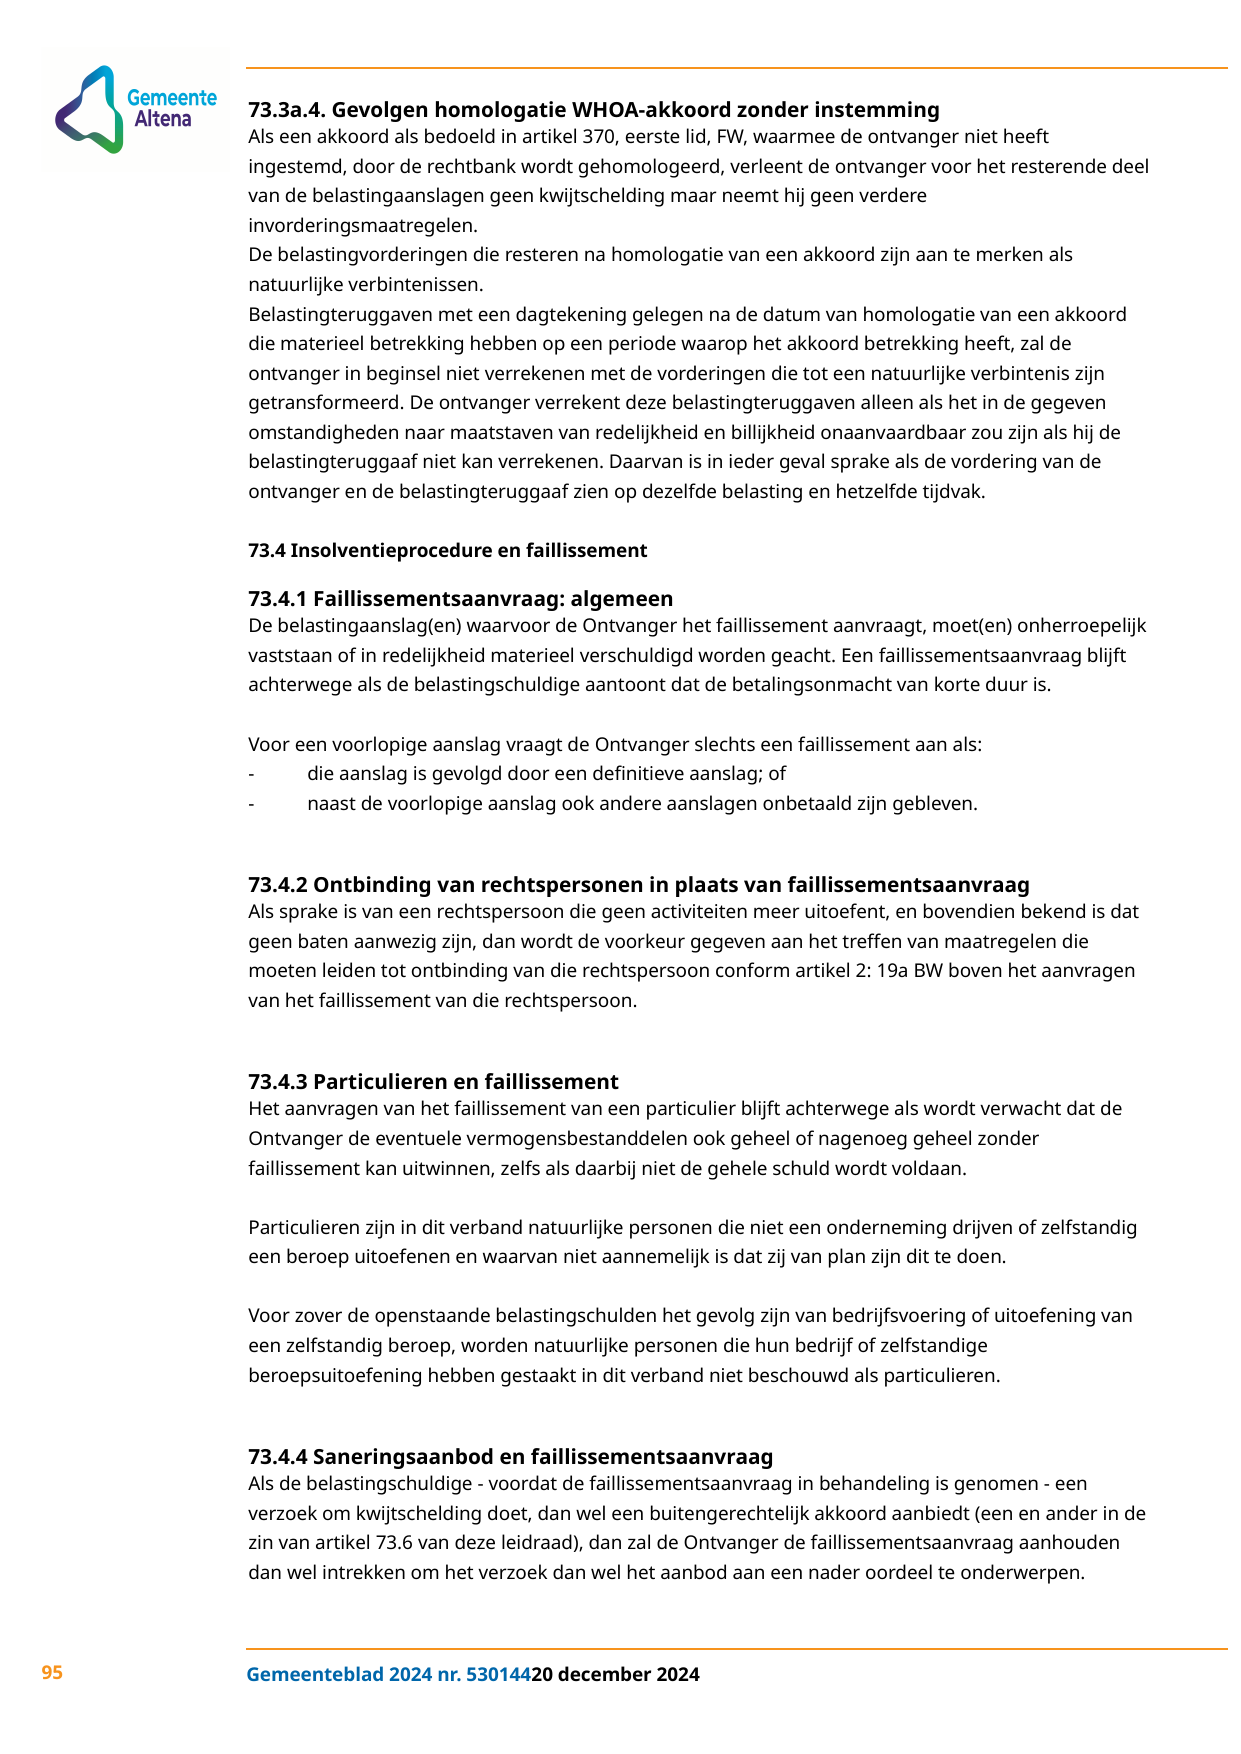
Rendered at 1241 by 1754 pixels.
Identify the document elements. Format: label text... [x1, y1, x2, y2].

text 73.4 Insolventieprocedure en faillissement [248, 537, 1152, 563]
text Als de belastingschuldige - voordat de faillissementsaanvraag in behandeling is genomen - een verzoek om kwijtschelding doet, dan wel een buitengerechtelijk akkoord aanbiedt (een en ander in de zin van artikel 73.6 van deze leidraad), dan zal de Ontvanger de faillissementsaanvraag aanhouden dan wel intrekken om het verzoek dan wel het aanbod aan een nader oordeel te onderwerpen. [248, 1470, 1152, 1585]
picture [41, 47, 231, 172]
text Voor zover de openstaande belastingschulden het gevolg zijn van bedrijfsvoering of uitoefening van een zelfstandig beroep, worden natuurlijke personen die hun bedrijf of zelfstandige beroepsuitoefening hebben gestaakt in dit verband niet beschouwd als particulieren. [248, 1303, 1152, 1387]
text De belastingvorderingen die resteren na homologatie van een akkoord zijn aan te merken als natuurlijke verbintenissen. [248, 242, 1152, 297]
text 73.4.2 Ontbinding van rechtspersonen in plaats van faillissementsaanvraag [248, 870, 1152, 898]
text Particulieren zijn in dit verband natuurlijke personen die niet een onderneming drijven of zelfstandig een beroep uitoefenen en waarvan niet aannemelijk is dat zij van plan zijn dit te doen. [248, 1214, 1152, 1269]
list die aanslag is gevolgd door een definitieve aanslag; of [248, 760, 1152, 786]
text 73.4.3 Particulieren en faillissement [248, 1067, 1152, 1096]
text De belastingaanslag(en) waarvoor de Ontvanger het faillissement aanvraagt, moet(en) onherroepelijk vaststaan of in redelijkheid materieel verschuldigd worden geacht. Een faillissementsaanvraag blijft achterwege als de belastingschuldige aantoont dat de betalingsonmacht van korte duur is. [248, 612, 1152, 697]
text 73.3a.4. Gevolgen homologatie WHOA-akkoord zonder instemming [248, 95, 1152, 123]
text 73.4.4 Saneringsaanbod en faillissementsaanvraag [248, 1442, 1152, 1470]
text Belastingteruggaven met een dagtekening gelegen na de datum van homologatie van een akkoord die materieel betrekking hebben op een periode waarop het akkoord betrekking heeft, zal de ontvanger in beginsel niet verrekenen met de vorderingen die tot een natuurlijke verbintenis zijn getransformeerd. De ontvanger verrekent deze belastingteruggaven alleen als het in de gegeven omstandigheden naar maatstaven van redelijkheid en billijkheid onaanvaardbaar zou zijn als hij de belastingteruggaaf niet kan verrekenen. Daarvan is in ieder geval sprake als de vordering van de ontvanger en de belastingteruggaaf zien op dezelfde belasting en hetzelfde tijdvak. [248, 301, 1152, 504]
text Het aanvragen van het faillissement van een particulier blijft achterwege als wordt verwacht dat de Ontvanger de eventuele vermogensbestanddelen ook geheel of nagenoeg geheel zonder faillissement kan uitwinnen, zelfs als daarbij niet de gehele schuld wordt voldaan. [248, 1096, 1152, 1180]
text 73.4.1 Faillissementsaanvraag: algemeen [248, 584, 1152, 612]
list naast de voorlopige aanslag ook andere aanslagen onbetaald zijn gebleven. [248, 790, 1152, 816]
text Als sprake is van een rechtspersoon die geen activiteiten meer uitoefent, en bovendien bekend is dat geen baten aanwezig zijn, dan wordt de voorkeur gegeven aan het treffen van maatregelen die moeten leiden tot ontbinding van die rechtspersoon conform artikel 2: 19a BW boven het aanvragen van het faillissement van die rechtspersoon. [248, 898, 1152, 1013]
text Als een akkoord als bedoeld in artikel 370, eerste lid, FW, waarmee de ontvanger niet heeft ingestemd, door de rechtbank wordt gehomologeerd, verleent de ontvanger voor het resterende deel van de belastingaanslagen geen kwijtschelding maar neemt hij geen verdere invorderingsmaatregelen. [248, 123, 1152, 238]
text Voor een voorlopige aanslag vraagt de Ontvanger slechts een faillissement aan als: [248, 731, 1152, 756]
